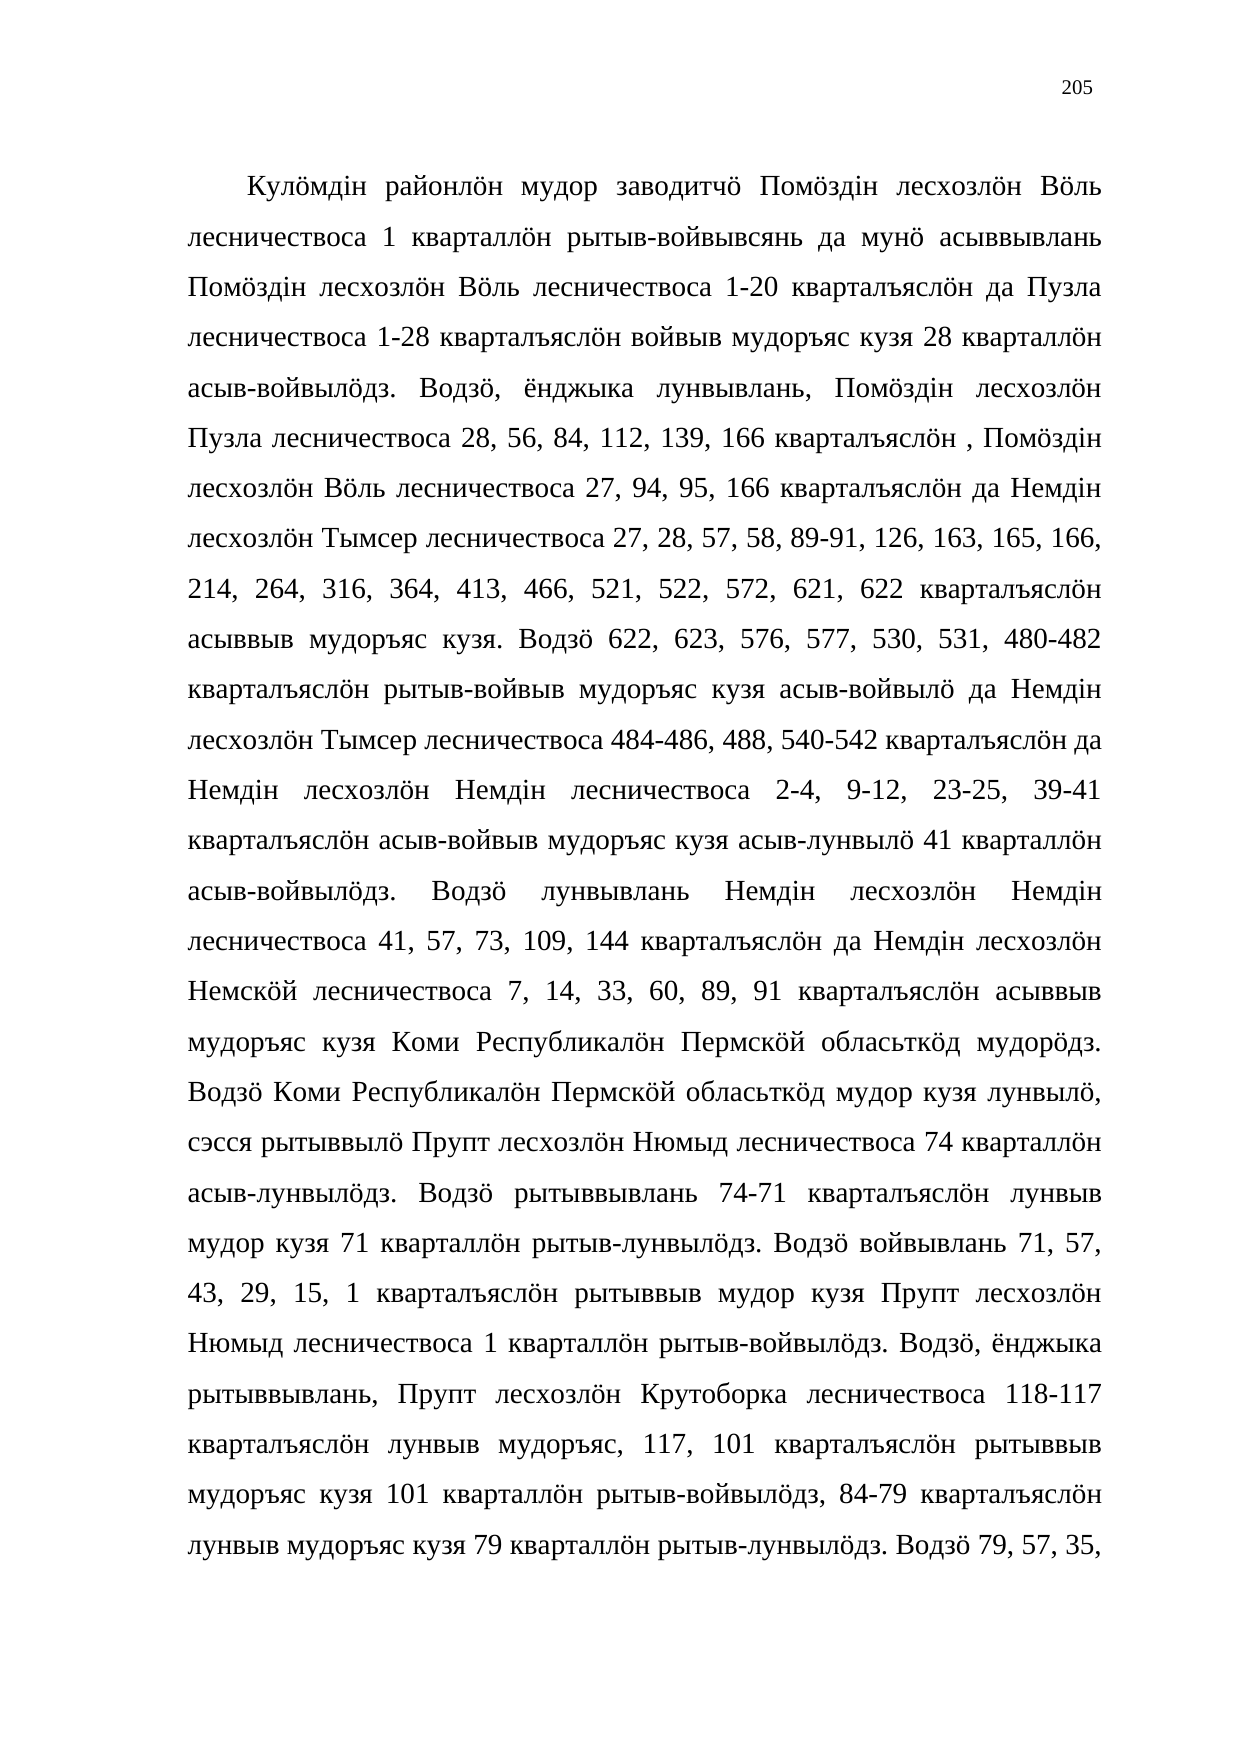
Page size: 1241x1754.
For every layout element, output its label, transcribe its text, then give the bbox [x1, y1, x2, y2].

text Кулöмдiн районлöн мудор заводитчö Помöздiн лесхозлöн Вöль лесничествоса 1 кварталлöн рытыв-войвывсянь да мунö асыввывлань Помöздiн лесхозлöн Вöль лесничествоса 1-20 кварталъяслöн да Пузла лесничествоса 1-28 кварталъяслöн войвыв мудоръяс кузя 28 кварталлöн асыв-войвылöдз. Водзö, ёнджыка лунвывлань, Помöздiн лесхозлöн Пузла лесничествоса 28, 56, 84, 112, 139, 166 кварталъяслöн , Помöздiн лесхозлöн Вöль лесничествоса 27, 94, 95, 166 кварталъяслöн да Немдiн лесхозлöн Тымсер лесничествоса 27, 28, 57, 58, 89-91, 126, 163, 165, 166, 214, 264, 316, 364, 413, 466, 521, 522, 572, 621, 622 кварталъяслöн асыввыв мудоръяс кузя. Водзö 622, 623, 576, 577, 530, 531, 480-482 кварталъяслöн рытыв-войвыв мудоръяс кузя асыв-войвылö да Немдiн лесхозлöн Тымсер лесничествоса 484-486, 488, 540-542 кварталъяслöн да Немдiн лесхозлöн Немдiн лесничествоса 2-4, 9-12, 23-25, 39-41 кварталъяслöн асыв-войвыв мудоръяс кузя асыв-лунвылö 41 кварталлöн асыв-войвылöдз. Водзö лунвывлань Немдiн лесхозлöн Немдiн лесничествоса 41, 57, 73, 109, 144 кварталъяслöн да Немдiн лесхозлöн Немскöй лесничествоса 7, 14, 33, 60, 89, 91 кварталъяслöн асыввыв мудоръяс кузя Коми Республикалöн Пермскöй обласьткöд мудорöдз. Водзö Коми Республикалöн Пермскöй обласьткöд мудор кузя лунвылö, сэсся рытыввылö Прупт лесхозлöн Нюмыд лесничествоса 74 кварталлöн асыв-лунвылöдз. Водзö рытыввывлань 74-71 кварталъяслöн лунвыв мудор кузя 71 кварталлöн рытыв-лунвылöдз. Водзö войвывлань 71, 57, 43, 29, 15, 1 кварталъяслöн рытыввыв мудор кузя Прупт лесхозлöн Нюмыд лесничествоса 1 кварталлöн рытыв-войвылöдз. Водзö, ёнджыка рытыввывлань, Прупт лесхозлöн Крутоборка лесничествоса 118-117 кварталъяслöн лунвыв мудоръяс, 117, 101 кварталъяслöн рытыввыв мудоръяс кузя 101 кварталлöн рытыв-войвылöдз, 84-79 кварталъяслöн лунвыв мудоръяс кузя 79 кварталлöн рытыв-лунвылöдз. Водзö 79, 57, 35, [187, 168, 1103, 1560]
